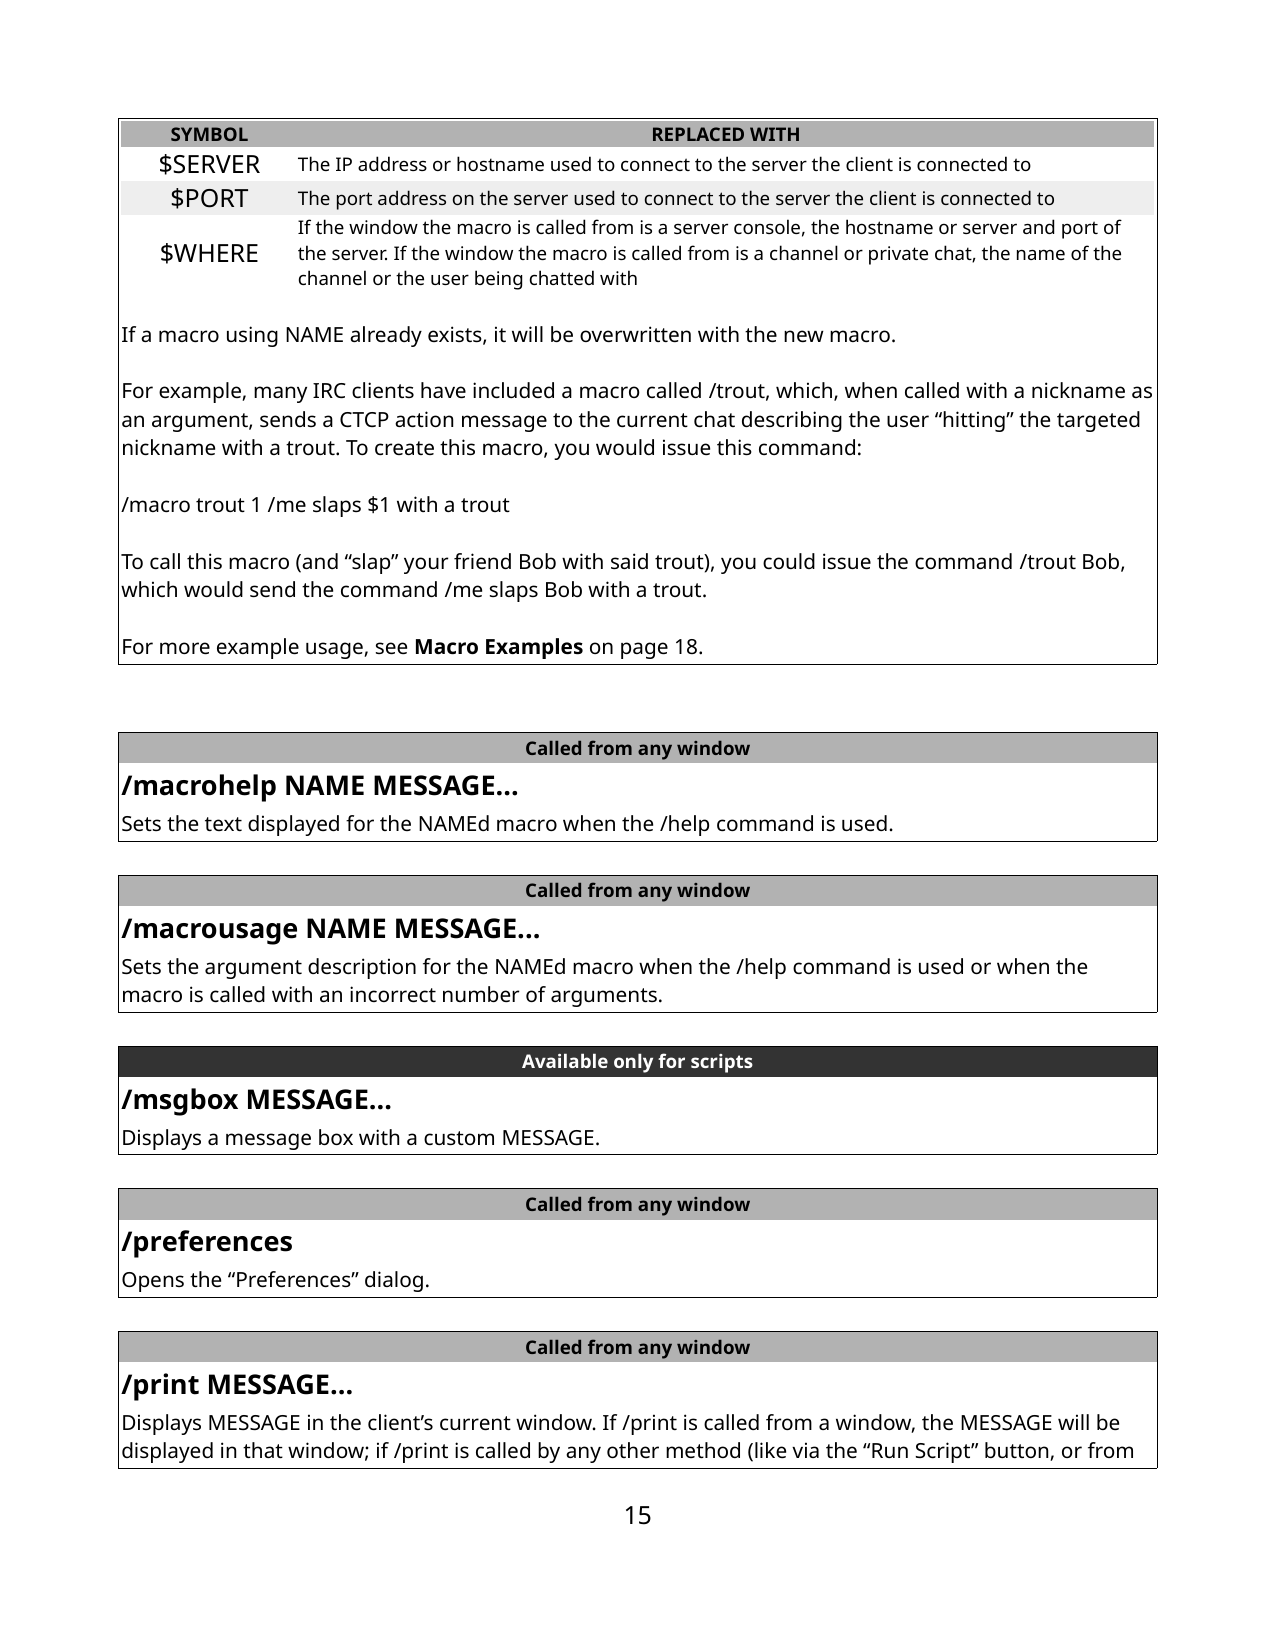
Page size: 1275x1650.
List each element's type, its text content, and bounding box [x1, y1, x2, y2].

table_cell The port address on the server used to connect to the server the client is connected to [298, 181, 1154, 215]
table_cell $PORT [121, 181, 298, 215]
table_cell /print MESSAGE... [119, 1363, 1157, 1405]
table_cell /preferences [119, 1220, 1157, 1262]
table_cell Sets the argument description for the NAMEd macro when the /help command is used or when the macro is called with an incorrect number of arguments. [119, 949, 1157, 1012]
table_cell Sets the text displayed for the NAMEd macro when the /help command is used. [119, 806, 1157, 841]
table_header Called from any window [119, 1189, 1157, 1220]
table_header Called from any window [119, 876, 1157, 906]
table_cell Opens the “Preferences” dialog. [119, 1263, 1157, 1297]
table_cell If a macro using NAME already exists, it will be overwritten with the new macro. For example, many IRC clients have included a macro called /trout, which, when called with a nickname as an argument, sends a CTCP action message to the current chat describing the user “hitting” the targeted nickname with a trout. To create this macro, you would issue this command: /macro trout 1 /me slaps $1 with a trout To call this macro (and “slap” your friend Bob with said trout), you could issue the command /trout Bob, which would send the command /me slaps Bob with a trout. For more example usage, see Macro Examples on page 18. [119, 119, 1157, 664]
table_cell /macrohelp NAME MESSAGE... [119, 764, 1157, 806]
table_cell /msgbox MESSAGE... [119, 1077, 1157, 1120]
table_cell $WHERE [121, 215, 298, 291]
table_header SYMBOL [121, 121, 298, 147]
table_header Called from any window [119, 733, 1157, 763]
table_header REPLACED WITH [298, 121, 1154, 147]
table_header Called from any window [119, 1332, 1157, 1362]
table_cell Displays a message box with a custom MESSAGE. [119, 1120, 1157, 1154]
table_cell /macrousage NAME MESSAGE... [119, 906, 1157, 949]
table_cell $SERVER [121, 147, 298, 181]
table_cell Displays MESSAGE in the client’s current window. If /print is called from a window, the MESSAGE will be displayed in that window; if /print is called by any other method (like via the “Run Script” button, or from [119, 1405, 1157, 1468]
table_cell If the window the macro is called from is a server console, the hostname or server and port of the server. If the window the macro is called from is a channel or private chat, the name of the channel or the user being chatted with [298, 215, 1154, 291]
table_header Available only for scripts [119, 1047, 1157, 1077]
table_cell The IP address or hostname used to connect to the server the client is connected to [298, 147, 1154, 181]
